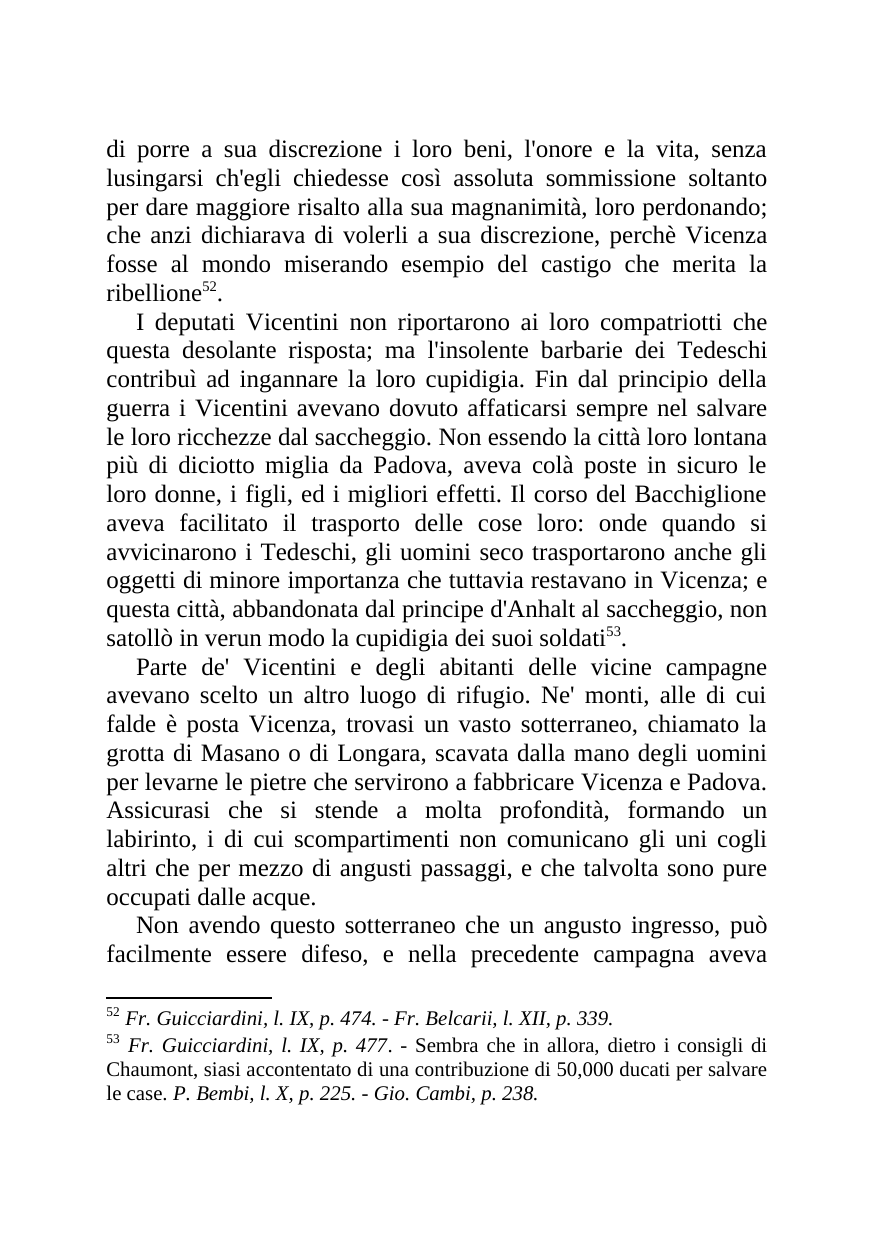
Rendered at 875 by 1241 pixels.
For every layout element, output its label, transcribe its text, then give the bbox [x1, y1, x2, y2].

text di porre a sua discrezione i loro beni, l'onore e la vita, senza lusingarsi ch'egli chiedesse così assoluta sommissione soltanto per dare maggiore risalto alla sua magnanimità, loro perdonando; che anzi dichiarava di volerli a sua discrezione, perchè Vicenza fosse al mondo miserando esempio del castigo che merita la ribellione. [106, 134, 768, 307]
text Fr. Guicciardini, l. IX, p. 477. - Sembra che in allora, dietro i consigli di Chaumont, siasi accontentato di una contribuzione di 50,000 ducati per salvare le case. P. Bembi, l. X, p. 225. - Gio. Cambi, p. 238. [106, 1031, 768, 1105]
text Fr. Guicciardini, l. IX, p. 474. - Fr. Belcarii, l. XII, p. 339. [106, 1004, 768, 1031]
text I deputati Vicentini non riportarono ai loro compatriotti che questa desolante risposta; ma l'insolente barbarie dei Tedeschi contribuì ad ingannare la loro cupidigia. Fin dal principio della guerra i Vicentini avevano dovuto affaticarsi sempre nel salvare le loro ricchezze dal saccheggio. Non essendo la città loro lontana più di diciotto miglia da Padova, aveva colà poste in sicuro le loro donne, i figli, ed i migliori effetti. Il corso del Bacchiglione aveva facilitato il trasporto delle cose loro: onde quando si avvicinarono i Tedeschi, gli uomini seco trasportarono anche gli oggetti di minore importanza che tuttavia restavano in Vicenza; e questa città, abbandonata dal principe d'Anhalt al saccheggio, non satollò in verun modo la cupidigia dei suoi soldati. [106, 307, 768, 652]
text Non avendo questo sotterraneo che un angusto ingresso, può facilmente essere difeso, e nella precedente campagna aveva [106, 911, 768, 968]
text Parte de' Vicentini e degli abitanti delle vicine campagne avevano scelto un altro luogo di rifugio. Ne' monti, alle di cui falde è posta Vicenza, trovasi un vasto sotterraneo, chiamato la grotta di Masano o di Longara, scavata dalla mano degli uomini per levarne le pietre che servirono a fabbricare Vicenza e Padova. Assicurasi che si stende a molta profondità, formando un labirinto, i di cui scompartimenti non comunicano gli uni cogli altri che per mezzo di angusti passaggi, e che talvolta sono pure occupati dalle acque. [106, 652, 768, 911]
